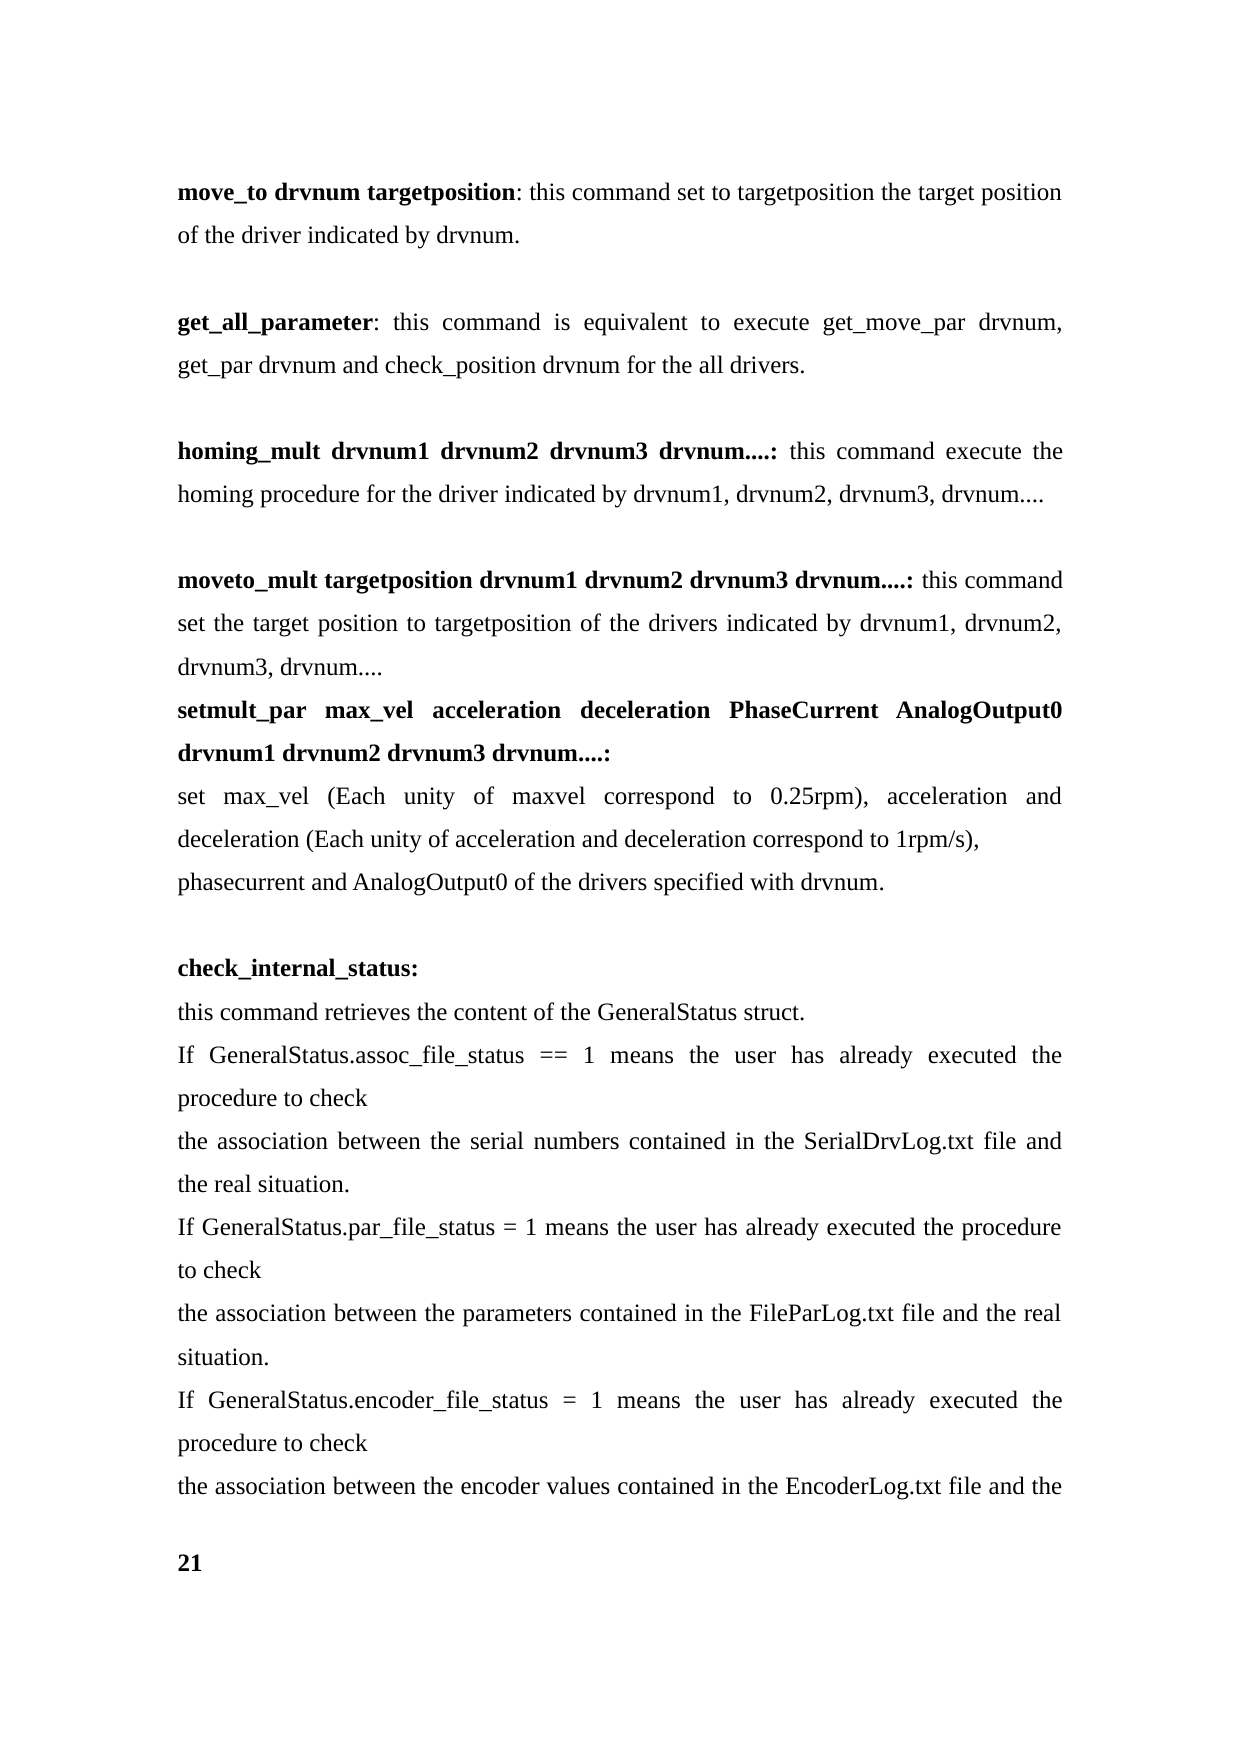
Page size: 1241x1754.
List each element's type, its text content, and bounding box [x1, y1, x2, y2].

text moveto_mult targetposition drvnum1 drvnum2 drvnum3 drvnum....: this command set the target position to targetposition of the drivers indicated by drvnum1, drvnum2, drvnum3, drvnum.... [177, 565, 1063, 680]
text check_internal_status: [177, 953, 1063, 982]
text If GeneralStatus.assoc_file_status == 1 means the user has already executed the procedure to check [177, 1040, 1063, 1112]
text setmult_par max_vel acceleration deceleration PhaseCurrent AnalogOutput0 drvnum1 drvnum2 drvnum3 drvnum....: [177, 695, 1063, 767]
text the association between the parameters contained in the FileParLog.txt file and the real situation. [177, 1298, 1063, 1370]
text the association between the encoder values contained in the EncoderLog.txt file and the [177, 1471, 1063, 1500]
text this command retrieves the content of the GeneralStatus struct. [177, 997, 1063, 1025]
text If GeneralStatus.encoder_file_status = 1 means the user has already executed the procedure to check [177, 1385, 1063, 1457]
text the association between the serial numbers contained in the SerialDrvLog.txt file and the real situation. [177, 1126, 1063, 1198]
text move_to drvnum targetposition: this command set to targetposition the target position of the driver indicated by drvnum. [177, 177, 1063, 249]
text phasecurrent and AnalogOutput0 of the drivers specified with drvnum. [177, 867, 1063, 896]
text If GeneralStatus.par_file_status = 1 means the user has already executed the procedure to check [177, 1212, 1063, 1284]
text set max_vel (Each unity of maxvel correspond to 0.25rpm), acceleration and deceleration (Each unity of acceleration and deceleration correspond to 1rpm/s), [177, 781, 1063, 853]
text homing_mult drvnum1 drvnum2 drvnum3 drvnum....: this command execute the homing procedure for the driver indicated by drvnum1, drvnum2, drvnum3, drvnum.... [177, 436, 1063, 508]
text get_all_parameter: this command is equivalent to execute get_move_par drvnum, get_par drvnum and check_position drvnum for the all drivers. [177, 307, 1063, 378]
